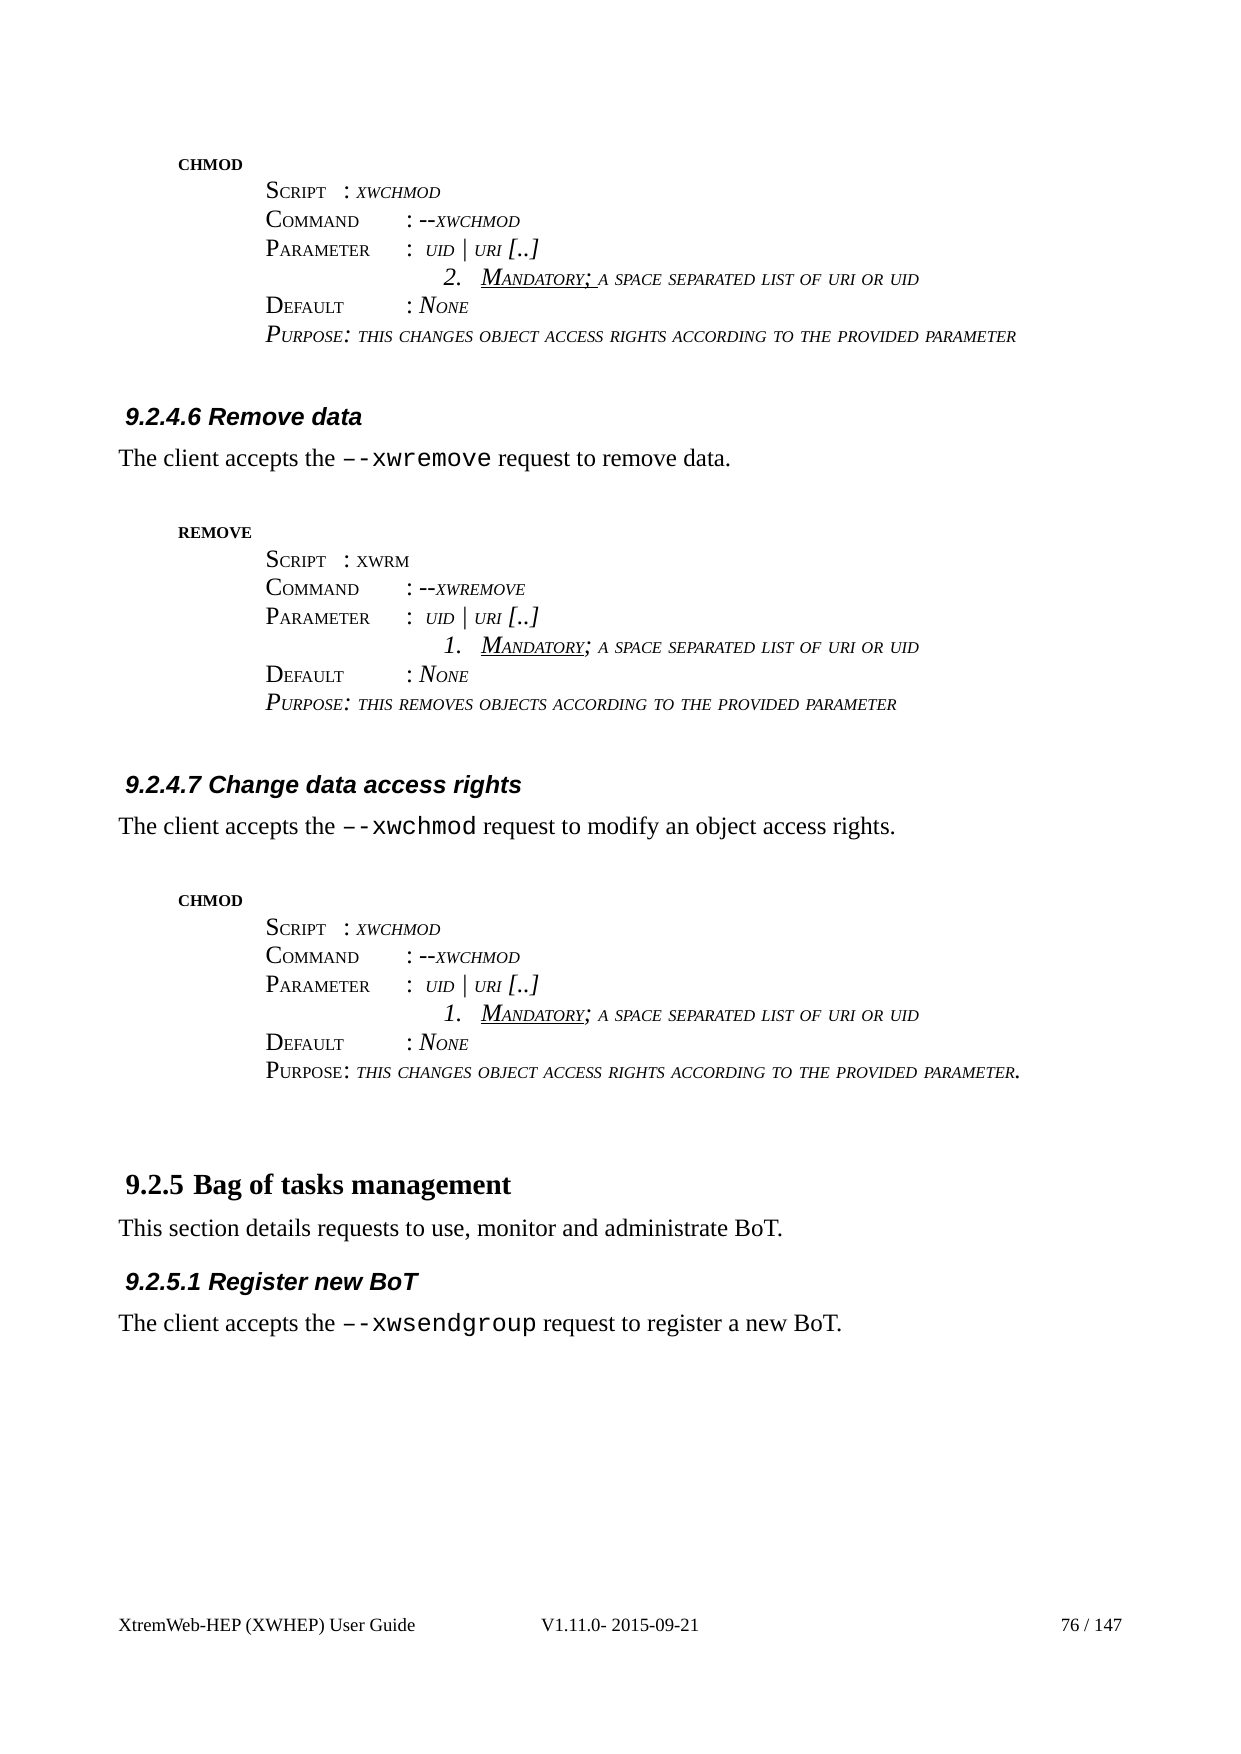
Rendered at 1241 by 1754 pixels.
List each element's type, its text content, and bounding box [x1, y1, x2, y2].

text Default : None [265, 291, 1122, 319]
subtitle Register new BoT [118, 1267, 1122, 1295]
list Mandatory; a space separated list of uri or uid [443, 630, 1122, 659]
subtitle Change data access rights [118, 770, 1122, 798]
text Default : None [265, 1027, 1122, 1056]
list Mandatory; a space separated list of uri or uid [443, 998, 1122, 1027]
text Script : xwchmod [265, 176, 1122, 204]
text Default : None [265, 659, 1122, 687]
text remove [178, 515, 1122, 544]
text chmod [178, 883, 1122, 912]
text The client accepts the –-xwremove request to remove data. [118, 443, 1122, 474]
text Command : --xwchmod [265, 204, 1122, 233]
text Command : --xwremove [265, 572, 1122, 601]
text This section details requests to use, monitor and administrate BoT. [118, 1213, 1122, 1242]
subtitle Remove data [118, 402, 1122, 430]
subtitle Bag of tasks management [118, 1167, 1122, 1200]
text Parameter : uid | uri [..] [265, 969, 1122, 998]
text Script : xwchmod [265, 912, 1122, 941]
text Parameter : uid | uri [..] [265, 233, 1122, 262]
text Script : xwrm [265, 544, 1122, 572]
text chmod [178, 147, 1122, 176]
text Purpose : this changes object access rights according to the provided parameter. [265, 1056, 1122, 1084]
text The client accepts the –-xwsendgroup request to register a new BoT. [118, 1308, 1122, 1338]
text Purpose : this removes objects according to the provided parameter [265, 687, 1122, 716]
text Parameter : uid | uri [..] [265, 601, 1122, 630]
text Purpose : this changes object access rights according to the provided parameter [265, 319, 1122, 348]
text Command : --xwchmod [265, 941, 1122, 969]
text The client accepts the –-xwchmod request to modify an object access rights. [118, 811, 1122, 842]
list Mandatory; a space separated list of uri or uid [443, 262, 1122, 291]
